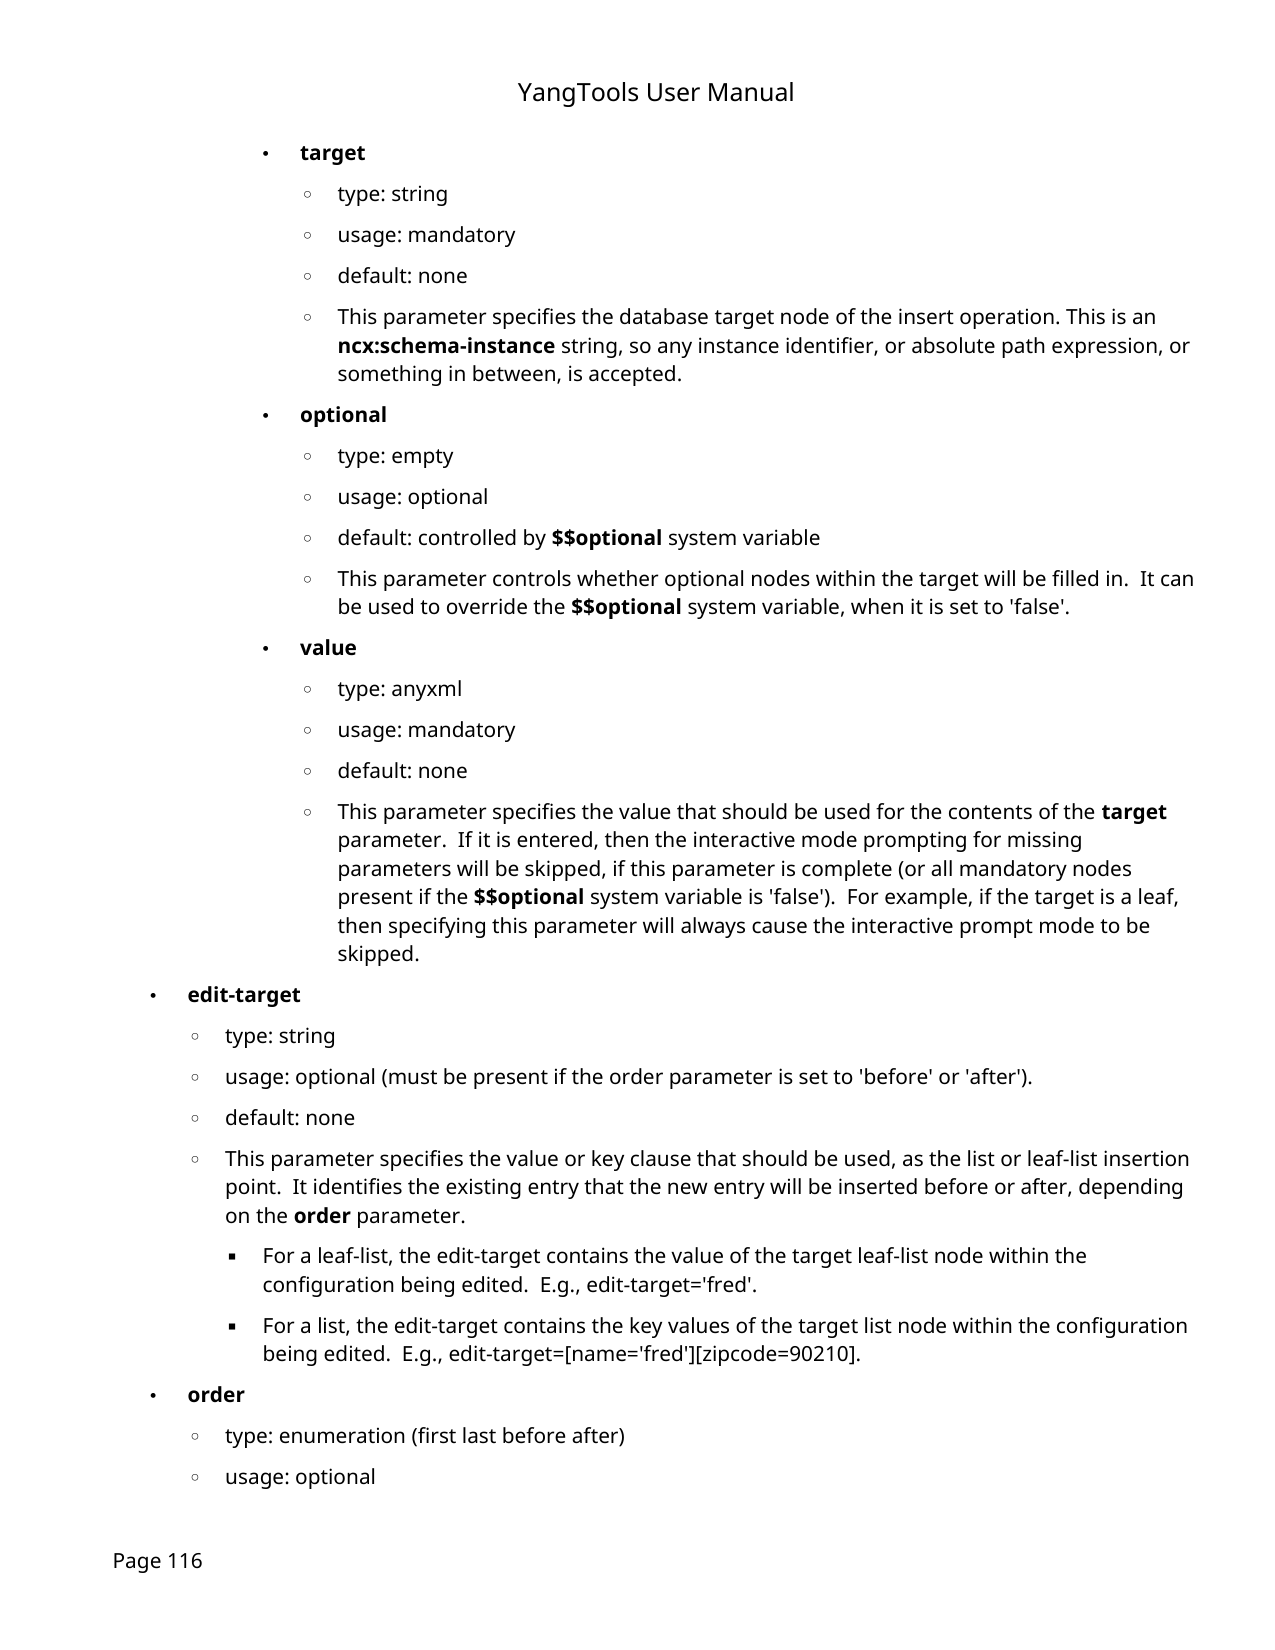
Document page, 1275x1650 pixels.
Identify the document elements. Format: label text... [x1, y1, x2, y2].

list For a leaf-list, the edit-target contains the value of the target leaf-list node within the configuration being edited. E.g., edit-target='fred'. [225, 1242, 1200, 1298]
list value [262, 633, 1200, 662]
list default: none [187, 1103, 1200, 1131]
list order [150, 1380, 1200, 1409]
list optional [262, 400, 1200, 428]
list usage: optional [300, 482, 1200, 510]
list type: enumeration (first last before after) [187, 1421, 1200, 1450]
list This parameter controls whether optional nodes within the target will be filled in. It can be used to override the $$optional system variable, when it is set to 'false'. [300, 564, 1200, 621]
list This parameter specifies the value or key clause that should be used, as the list or leaf-list insertion point. It identifies the existing entry that the new entry will be inserted before or after, depending on the order parameter. [187, 1144, 1200, 1229]
list default: none [300, 756, 1200, 784]
list default: controlled by $$optional system variable [300, 523, 1200, 551]
list type: anyxml [300, 674, 1200, 703]
list edit-target [150, 980, 1200, 1008]
list type: string [187, 1021, 1200, 1049]
list This parameter specifies the value that should be used for the contents of the target parameter. If it is entered, then the interactive mode prompting for missing parameters will be skipped, if this parameter is complete (or all mandatory nodes present if the $$optional system variable is 'false'). For example, if the target is a leaf, then specifying this parameter will always cause the interactive prompt mode to be skipped. [300, 797, 1200, 968]
list usage: mandatory [300, 715, 1200, 743]
list For a list, the edit-target contains the key values of the target list node within the configuration being edited. E.g., edit-target=[name='fred'][zipcode=90210]. [225, 1311, 1200, 1368]
list usage: mandatory [300, 220, 1200, 249]
list usage: optional [187, 1462, 1200, 1491]
list type: string [300, 179, 1200, 208]
list target [262, 138, 1200, 167]
list This parameter specifies the database target node of the insert operation. This is an ncx:schema-instance string, so any instance identifier, or absolute path expression, or something in between, is accepted. [300, 302, 1200, 388]
list default: none [300, 261, 1200, 290]
list usage: optional (must be present if the order parameter is set to 'before' or 'after'). [187, 1062, 1200, 1090]
list type: empty [300, 441, 1200, 469]
